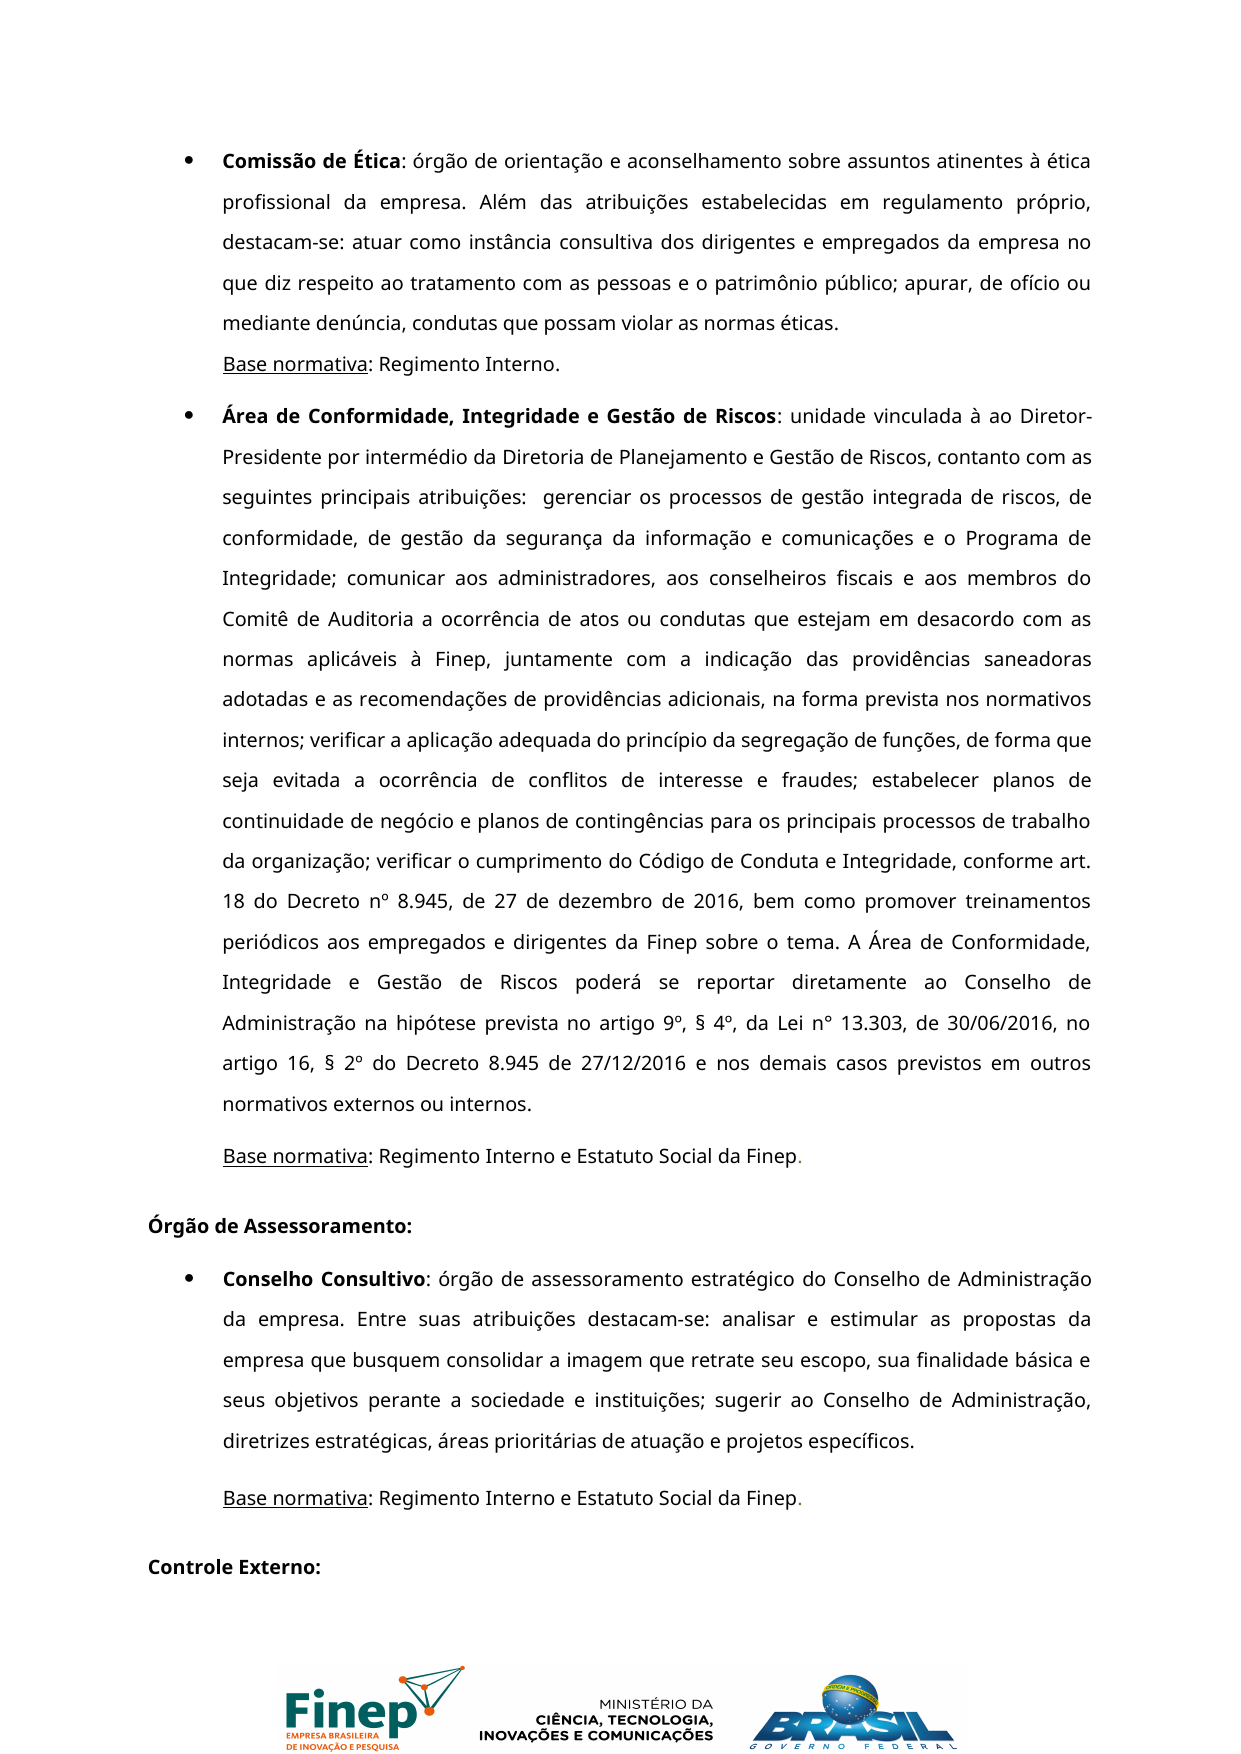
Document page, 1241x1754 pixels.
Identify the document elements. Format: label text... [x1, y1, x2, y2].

list Base normativa: Regimento Interno e Estatuto Social da Finep. [223, 1484, 1092, 1511]
text Órgão de Assessoramento: [148, 1212, 1092, 1239]
list Área de Conformidade, Integridade e Gestão de Riscos: unidade vinculada à ao Diretor-Presidente por intermédio da Diretoria de Planejamento e Gestão de Riscos, contanto com as seguintes principais atribuições: gerenciar os processos de gestão integrada de riscos, de conformidade, de gestão da segurança da informação e comunicações e o Programa de Integridade; comunicar aos administradores, aos conselheiros fiscais e aos membros do Comitê de Auditoria a ocorrência de atos ou condutas que estejam em desacordo com as normas aplicáveis à Finep, juntamente com a indicação das providências saneadoras adotadas e as recomendações de providências adicionais, na forma prevista nos normativos internos; verificar a aplicação adequada do princípio da segregação de funções, de forma que seja evitada a ocorrência de conflitos de interesse e fraudes; estabelecer planos de continuidade de negócio e planos de contingências para os principais processos de trabalho da organização; verificar o cumprimento do Código de Conduta e Integridade, conforme art. 18 do Decreto nº 8.945, de 27 de dezembro de 2016, bem como promover treinamentos periódicos aos empregados e dirigentes da Finep sobre o tema. A Área de Conformidade, Integridade e Gestão de Riscos poderá se reportar diretamente ao Conselho de Administração na hipótese prevista no artigo 9º, § 4º, da Lei n° 13.303, de 30/06/2016, no artigo 16, § 2º do Decreto 8.945 de 27/12/2016 e nos demais casos previstos em outros normativos externos ou internos. [185, 403, 1092, 1117]
list Comissão de Ética: órgão de orientação e aconselhamento sobre assuntos atinentes à ética profissional da empresa. Além das atribuições estabelecidas em regulamento próprio, destacam-se: atuar como instância consultiva dos dirigentes e empregados da empresa no que diz respeito ao tratamento com as pessoas e o patrimônio público; apurar, de ofício ou mediante denúncia, condutas que possam violar as normas éticas. [185, 148, 1092, 336]
list Base normativa: Regimento Interno. [223, 350, 1092, 377]
list Controle Externo: [148, 1553, 1092, 1581]
list Conselho Consultivo: órgão de assessoramento estratégico do Conselho de Administração da empresa. Entre suas atribuições destacam-se: analisar e estimular as propostas da empresa que busquem consolidar a imagem que retrate seu escopo, sua finalidade básica e seus objetivos perante a sociedade e instituições; sugerir ao Conselho de Administração, diretrizes estratégicas, áreas prioritárias de atuação e projetos específicos. [185, 1265, 1092, 1454]
list Base normativa: Regimento Interno e Estatuto Social da Finep. [223, 1143, 1092, 1170]
